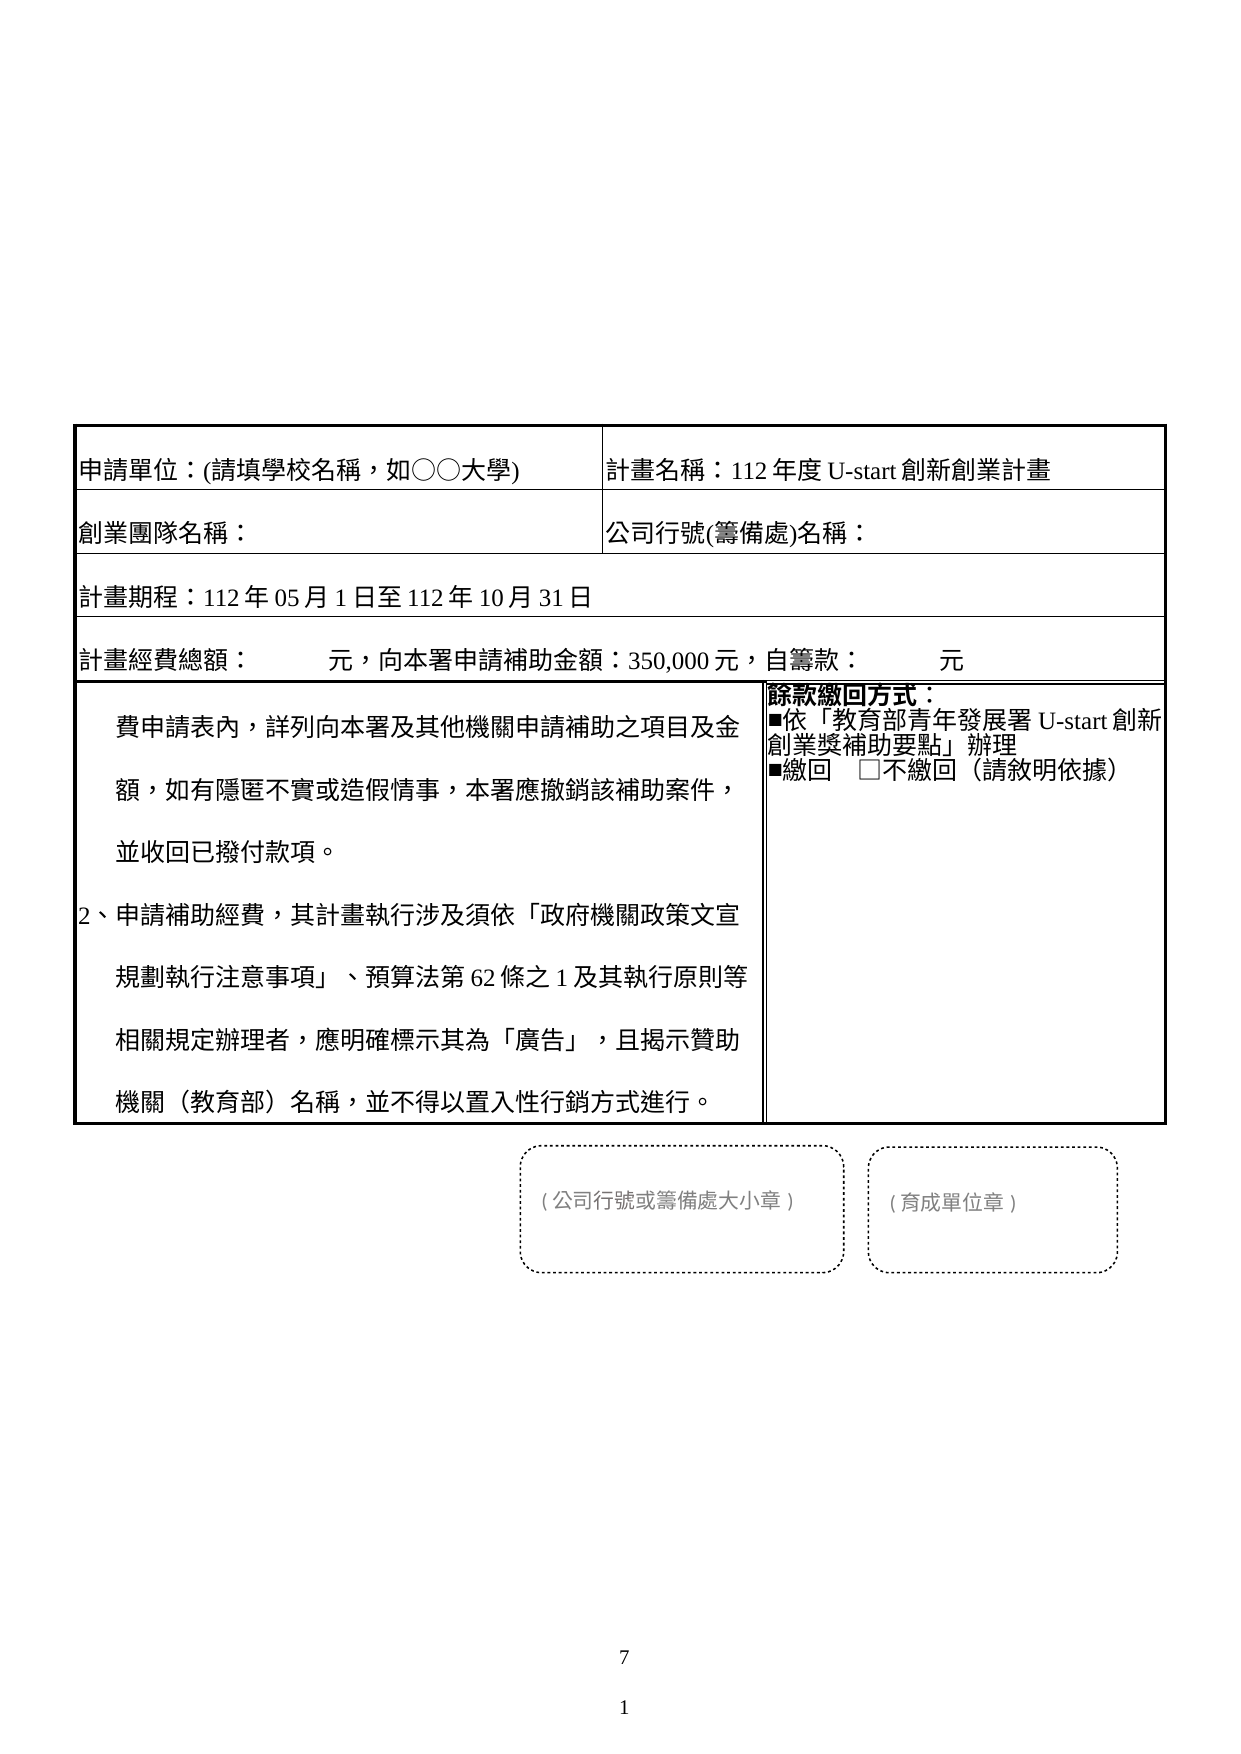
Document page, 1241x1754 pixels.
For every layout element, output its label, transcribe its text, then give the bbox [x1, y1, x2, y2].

table_header 申請單位：(請填學校名稱，如○○大學) [77, 427, 602, 489]
table_cell 公司行號(籌備處)名稱： [603, 490, 1164, 553]
table_cell 費申請表內，詳列向本署及其他機關申請補助之項目及金額，如有隱匿不實或造假情事，本署應撤銷該補助案件，並收回已撥付款項。 2、申請補助經費，其計畫執行涉及須依「政府機關政策文宣規劃執行注意事項」、預算法第62條之1及其執行原則等相關規定辦理者，應明確標示其為「廣告」，且揭示贊助機關（教育部）名稱，並不得以置入性行銷方式進行。 [77, 683, 762, 1122]
table_cell 創業團隊名稱： [77, 490, 602, 553]
table_cell 計畫期程：112年05月1日至112年10月31日 [77, 554, 1164, 616]
table_cell 餘款繳回方式： ■依「教育部青年發展署U-start創新創業獎補助要點」辦理 ■繳回 □不繳回（請敘明依據） [767, 685, 1164, 1122]
table_cell 計畫經費總額： 元，向本署申請補助金額：350,000元，自籌款： 元 [77, 617, 1164, 680]
table_header 計畫名稱：112年度U-start創新創業計畫 [603, 427, 1164, 489]
